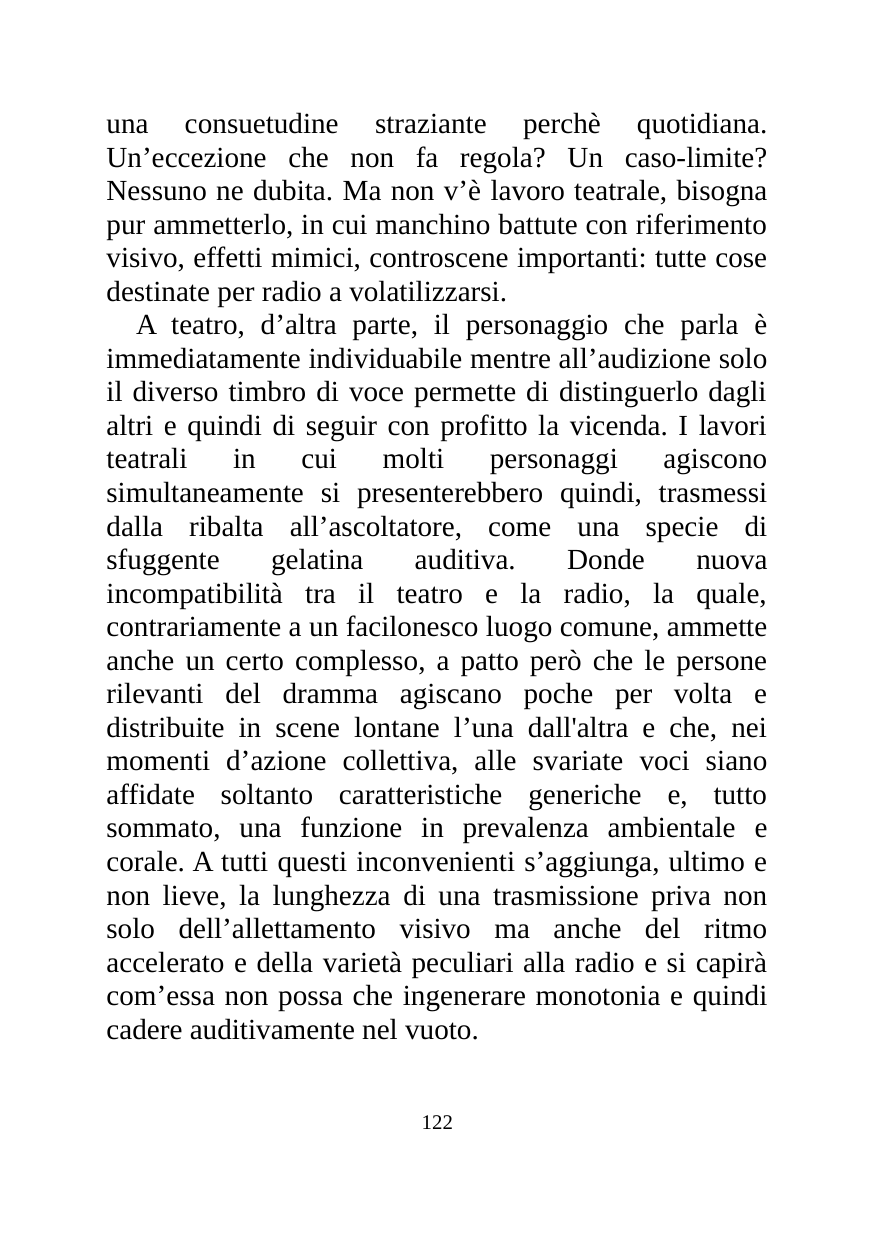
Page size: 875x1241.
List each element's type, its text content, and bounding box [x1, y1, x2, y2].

text una consuetudine straziante perchè quotidiana. Un’eccezione che non fa regola? Un caso-limite? Nessuno ne dubita. Ma non v’è lavoro teatrale, bisogna pur ammetterlo, in cui manchino battute con riferimento visivo, effetti mimici, controscene importanti: tutte cose destinate per radio a volatilizzarsi. [106, 106, 768, 307]
text A teatro, d’altra parte, il personaggio che parla è immediatamente individuabile mentre all’audizione solo il diverso timbro di voce permette di distinguerlo dagli altri e quindi di seguir con profitto la vicenda. I lavori teatrali in cui molti personaggi agiscono simultaneamente si presenterebbero quindi, trasmessi dalla ribalta all’ascoltatore, come una specie di sfuggente gelatina auditiva. Donde nuova incompatibilità tra il teatro e la radio, la quale, contrariamente a un facilonesco luogo comune, ammette anche un certo complesso, a patto però che le persone rilevanti del dramma agiscano poche per volta e distribuite in scene lontane l’una dall'altra e che, nei momenti d’azione collettiva, alle svariate voci siano affidate soltanto caratteristiche generiche e, tutto sommato, una funzione in prevalenza ambientale e corale. A tutti questi inconvenienti s’aggiunga, ultimo e non lieve, la lunghezza di una trasmissione priva non solo dell’allettamento visivo ma anche del ritmo accelerato e della varietà peculiari alla radio e si capirà com’essa non possa che ingenerare monotonia e quindi cadere auditivamente nel vuoto. [106, 307, 768, 1045]
